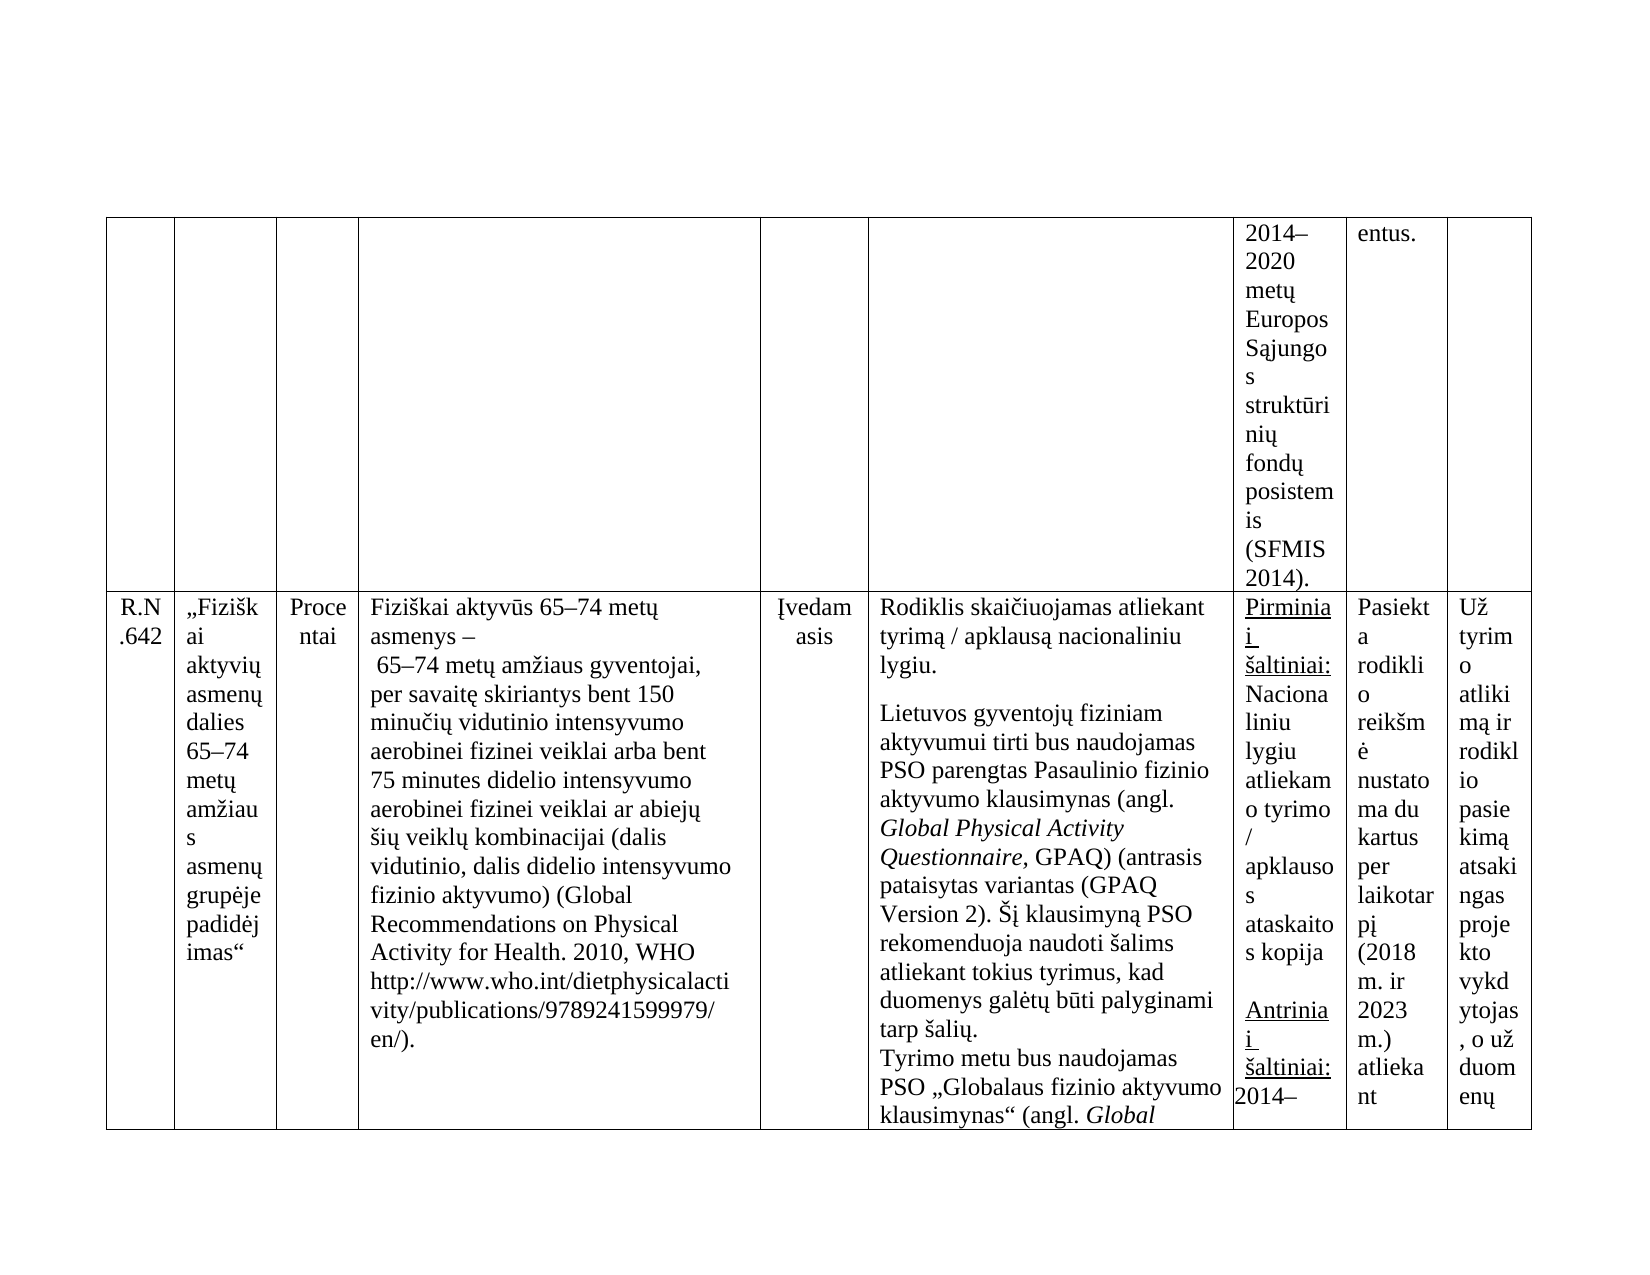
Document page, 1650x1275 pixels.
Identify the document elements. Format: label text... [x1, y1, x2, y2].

table_cell „Fiziškai aktyvių asmenų dalies 65–74 metų amžiaus asmenų grupėje padidėjimas“ [175, 592, 276, 1129]
table_cell Fiziškai aktyvūs 65–74 metų asmenys – 65–74 metų amžiaus gyventojai, per savaitę skiriantys bent 150 minučių vidutinio intensyvumo aerobinei fizinei veiklai arba bent 75 minutes didelio intensyvumo aerobinei fizinei veiklai ar abiejų šių veiklų kombinacijai (dalis vidutinio, dalis didelio intensyvumo fizinio aktyvumo) (Global Recommendations on Physical Activity for Health. 2010, WHO http://www.who.int/dietphysicalactivity/publications/9789241599979/en/). [359, 592, 760, 1129]
table_cell [1448, 218, 1531, 591]
table_cell [761, 218, 868, 591]
table_cell entus. [1347, 218, 1447, 591]
table_cell Procentai [277, 592, 358, 1129]
table_cell [359, 218, 760, 591]
table_cell R.N.642 [107, 592, 174, 1129]
table_cell [277, 218, 358, 591]
table_cell [869, 218, 1233, 591]
table_cell Rodiklis skaičiuojamas atliekant tyrimą / apklausą nacionaliniu lygiu. Lietuvos gyventojų fiziniam aktyvumui tirti bus naudojamas PSO parengtas Pasaulinio fizinio aktyvumo klausimynas (angl. Global Physical Activity Questionnaire, GPAQ) (antrasis pataisytas variantas (GPAQ Version 2). Šį klausimyną PSO rekomenduoja naudoti šalims atliekant tokius tyrimus, kad duomenys galėtų būti palyginami tarp šalių. Tyrimo metu bus naudojamas PSO „Globalaus fizinio aktyvumo klausimynas“ (angl. Global [869, 592, 1233, 1129]
table_cell Pirminiai šaltiniai: Nacionaliniu lygiu atliekamo tyrimo / apklausos ataskaitos kopija Antriniai šaltiniai: 2014– [1234, 592, 1346, 1129]
table_cell Įvedamasis [761, 592, 868, 1129]
table_cell 2014–2020 metų Europos Sąjungos struktūrinių fondų posistemis (SFMIS2014). [1234, 218, 1346, 591]
table_cell [107, 218, 174, 591]
table_cell [175, 218, 276, 591]
table_cell Už tyrimo atlikimą ir rodiklio pasiekimą atsakingas projekto vykdytojas, o už duomenų [1448, 592, 1531, 1129]
table_cell Pasiekta rodiklio reikšmė nustatoma du kartus per laikotarpį (2018 m. ir 2023 m.) atliekant [1347, 592, 1447, 1129]
